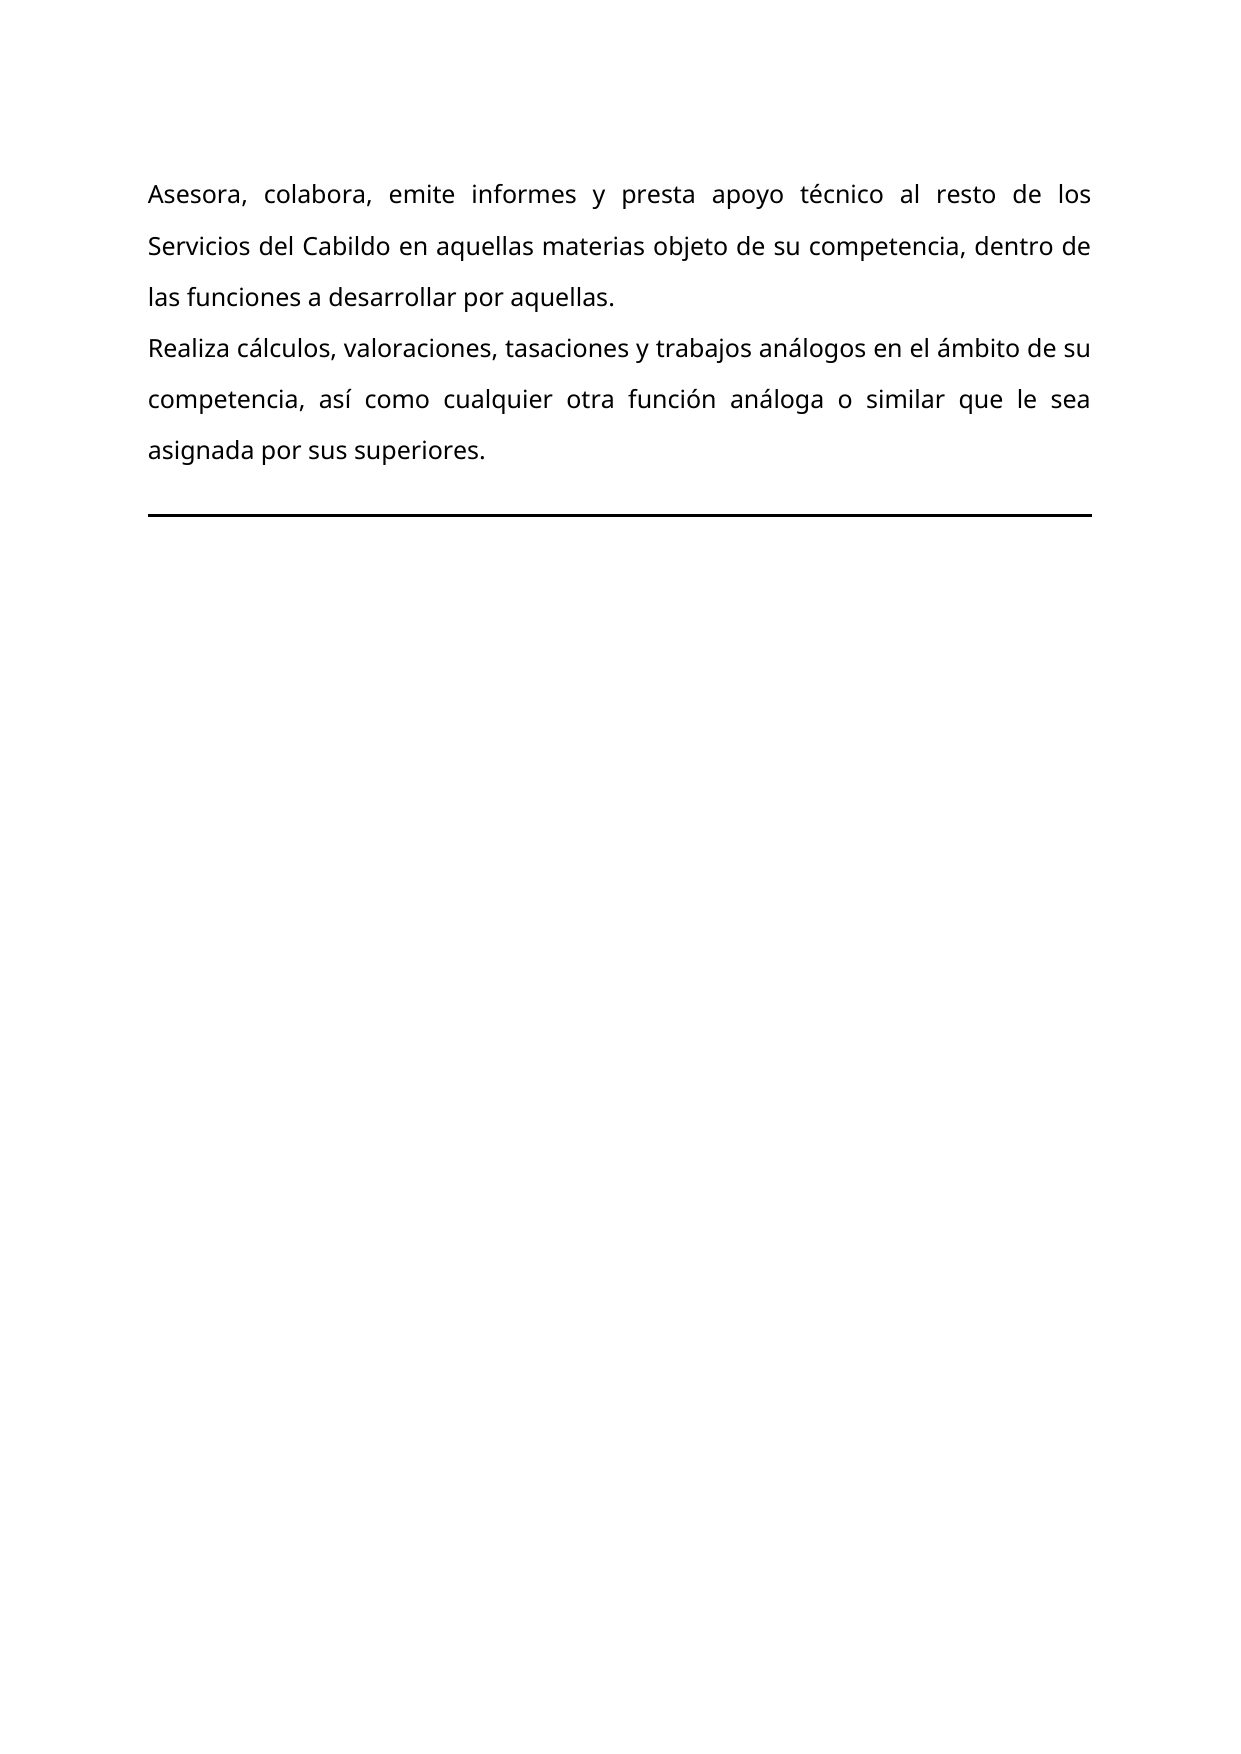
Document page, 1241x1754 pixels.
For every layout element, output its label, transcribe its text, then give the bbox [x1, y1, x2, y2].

text Asesora, colabora, emite informes y presta apoyo técnico al resto de los Servicios del Cabildo en aquellas materias objeto de su competencia, dentro de las funciones a desarrollar por aquellas. [148, 177, 1092, 313]
text Realiza cálculos, valoraciones, tasaciones y trabajos análogos en el ámbito de su competencia, así como cualquier otra función análoga o similar que le sea asignada por sus superiores. [148, 330, 1092, 466]
